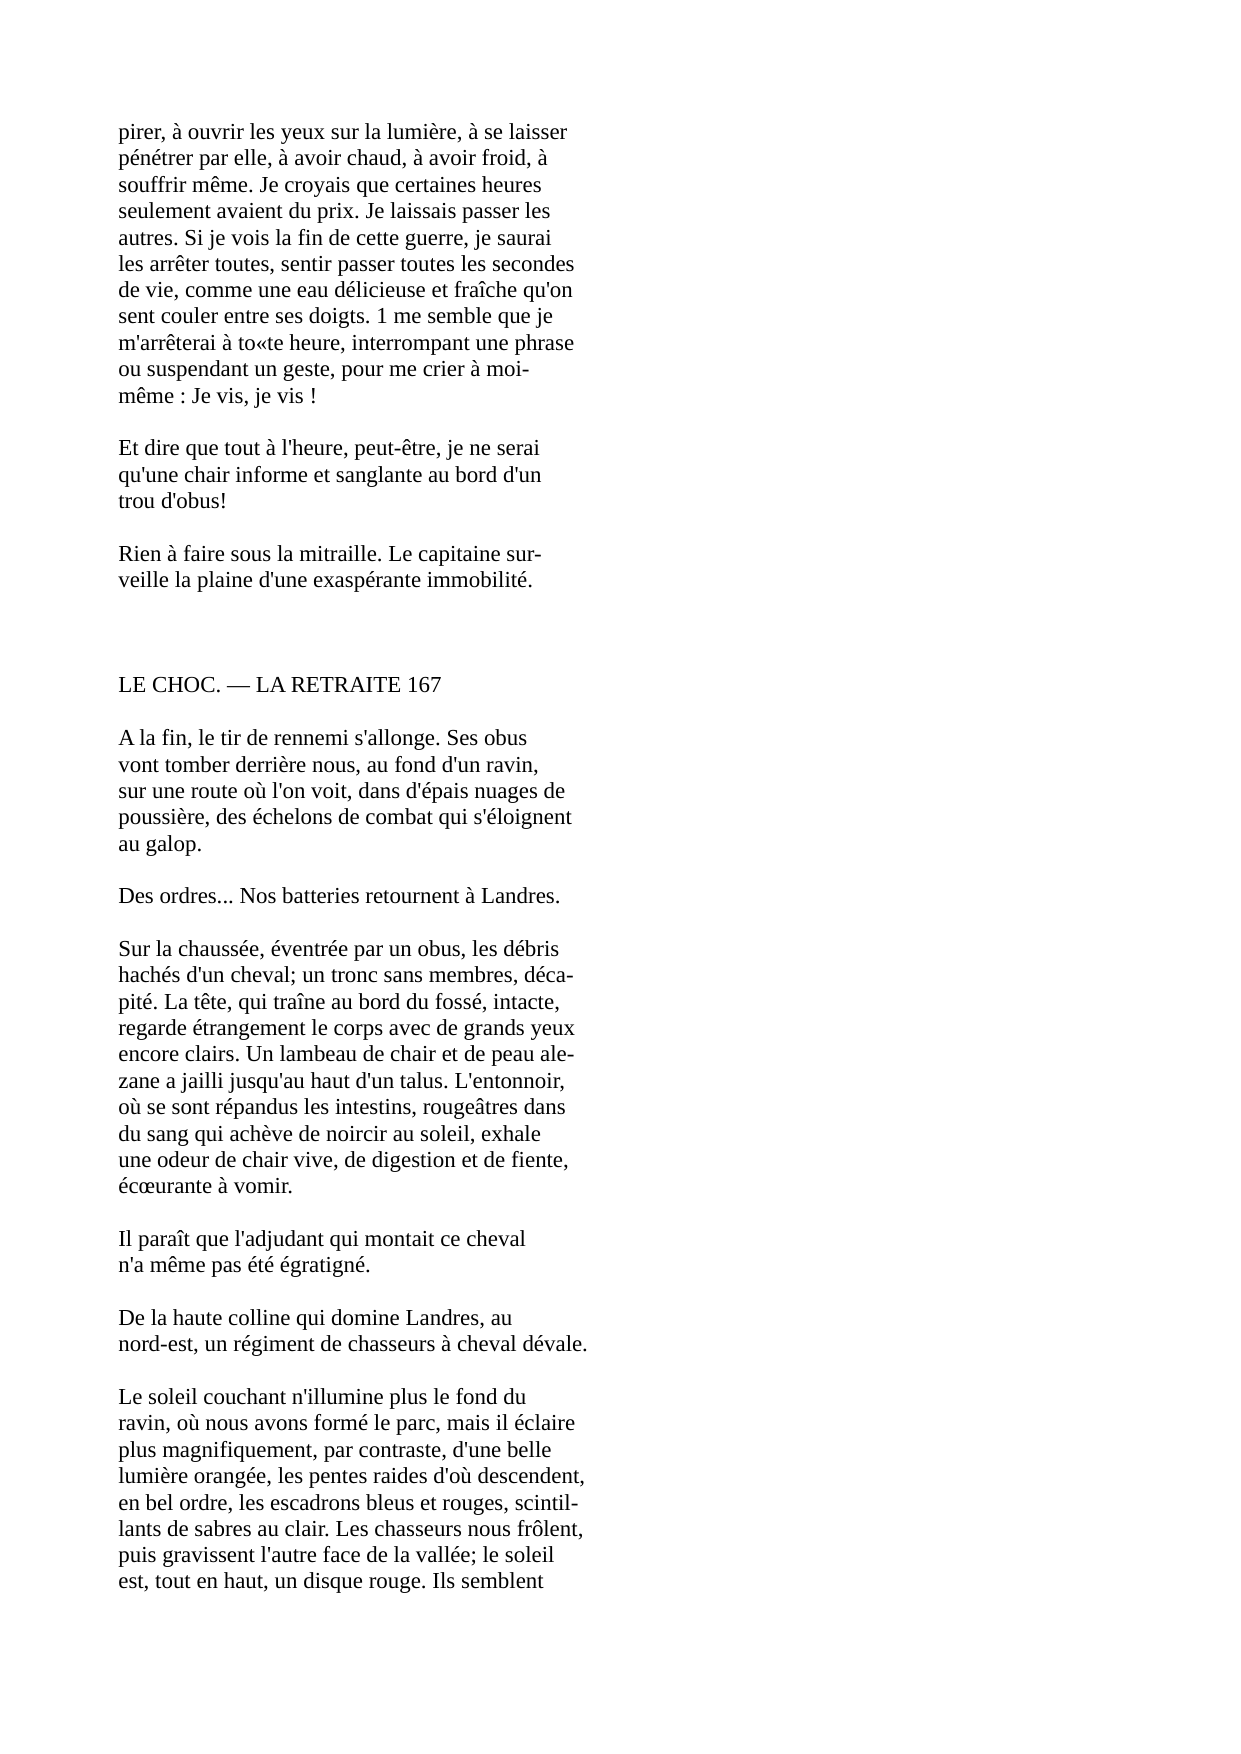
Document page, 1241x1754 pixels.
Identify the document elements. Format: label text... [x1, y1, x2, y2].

text souffrir même. Je croyais que certaines heures [118, 171, 1122, 197]
text Il paraît que l'adjudant qui montait ce cheval [118, 1225, 1122, 1251]
text ravin, où nous avons formé le parc, mais il éclaire [118, 1409, 1122, 1436]
text est, tout en haut, un disque rouge. Ils semblent [118, 1568, 1122, 1594]
text seulement avaient du prix. Je laissais passer les [118, 197, 1122, 223]
text une odeur de chair vive, de digestion et de fiente, [118, 1146, 1122, 1172]
text Et dire que tout à l'heure, peut-être, je ne serai [118, 434, 1122, 461]
text trou d'obus! [118, 487, 1122, 513]
text Rien à faire sous la mitraille. Le capitaine sur- [118, 540, 1122, 566]
text lants de sabres au clair. Les chasseurs nous frôlent, [118, 1515, 1122, 1541]
text n'a même pas été égratigné. [118, 1251, 1122, 1278]
text pité. La tête, qui traîne au bord du fossé, intacte, [118, 988, 1122, 1014]
text De la haute colline qui domine Landres, au [118, 1304, 1122, 1330]
text Des ordres... Nos batteries retournent à Landres. [118, 882, 1122, 909]
text lumière orangée, les pentes raides d'où descendent, [118, 1462, 1122, 1488]
text du sang qui achève de noircir au soleil, exhale [118, 1119, 1122, 1146]
text écœurante à vomir. [118, 1172, 1122, 1199]
text même : Je vis, je vis ! [118, 382, 1122, 408]
text en bel ordre, les escadrons bleus et rouges, scintil- [118, 1488, 1122, 1515]
text puis gravissent l'autre face de la vallée; le soleil [118, 1541, 1122, 1568]
text Le soleil couchant n'illumine plus le fond du [118, 1383, 1122, 1409]
text nord-est, un régiment de chasseurs à cheval dévale. [118, 1330, 1122, 1357]
text les arrêter toutes, sentir passer toutes les secondes [118, 250, 1122, 276]
text au galop. [118, 830, 1122, 856]
text A la fin, le tir de rennemi s'allonge. Ses obus [118, 724, 1122, 751]
text où se sont répandus les intestins, rougeâtres dans [118, 1093, 1122, 1119]
text zane a jailli jusqu'au haut d'un talus. L'entonnoir, [118, 1067, 1122, 1093]
text de vie, comme une eau délicieuse et fraîche qu'on [118, 276, 1122, 303]
text qu'une chair informe et sanglante au bord d'un [118, 461, 1122, 487]
text Sur la chaussée, éventrée par un obus, les débris [118, 935, 1122, 961]
text autres. Si je vois la fin de cette guerre, je saurai [118, 223, 1122, 250]
text hachés d'un cheval; un tronc sans membres, déca- [118, 961, 1122, 988]
text regarde étrangement le corps avec de grands yeux [118, 1014, 1122, 1041]
text m'arrêterai à to«te heure, interrompant une phrase [118, 329, 1122, 355]
text pénétrer par elle, à avoir chaud, à avoir froid, à [118, 144, 1122, 171]
text veille la plaine d'une exaspérante immobilité. [118, 566, 1122, 592]
text encore clairs. Un lambeau de chair et de peau ale- [118, 1041, 1122, 1067]
text LE CHOC. — LA RETRAITE 167 [118, 672, 1122, 698]
text vont tomber derrière nous, au fond d'un ravin, [118, 751, 1122, 777]
text sur une route où l'on voit, dans d'épais nuages de [118, 777, 1122, 803]
text sent couler entre ses doigts. 1 me semble que je [118, 303, 1122, 329]
text poussière, des échelons de combat qui s'éloignent [118, 803, 1122, 830]
text ou suspendant un geste, pour me crier à moi- [118, 355, 1122, 382]
text plus magnifiquement, par contraste, d'une belle [118, 1436, 1122, 1462]
text pirer, à ouvrir les yeux sur la lumière, à se laisser [118, 118, 1122, 144]
